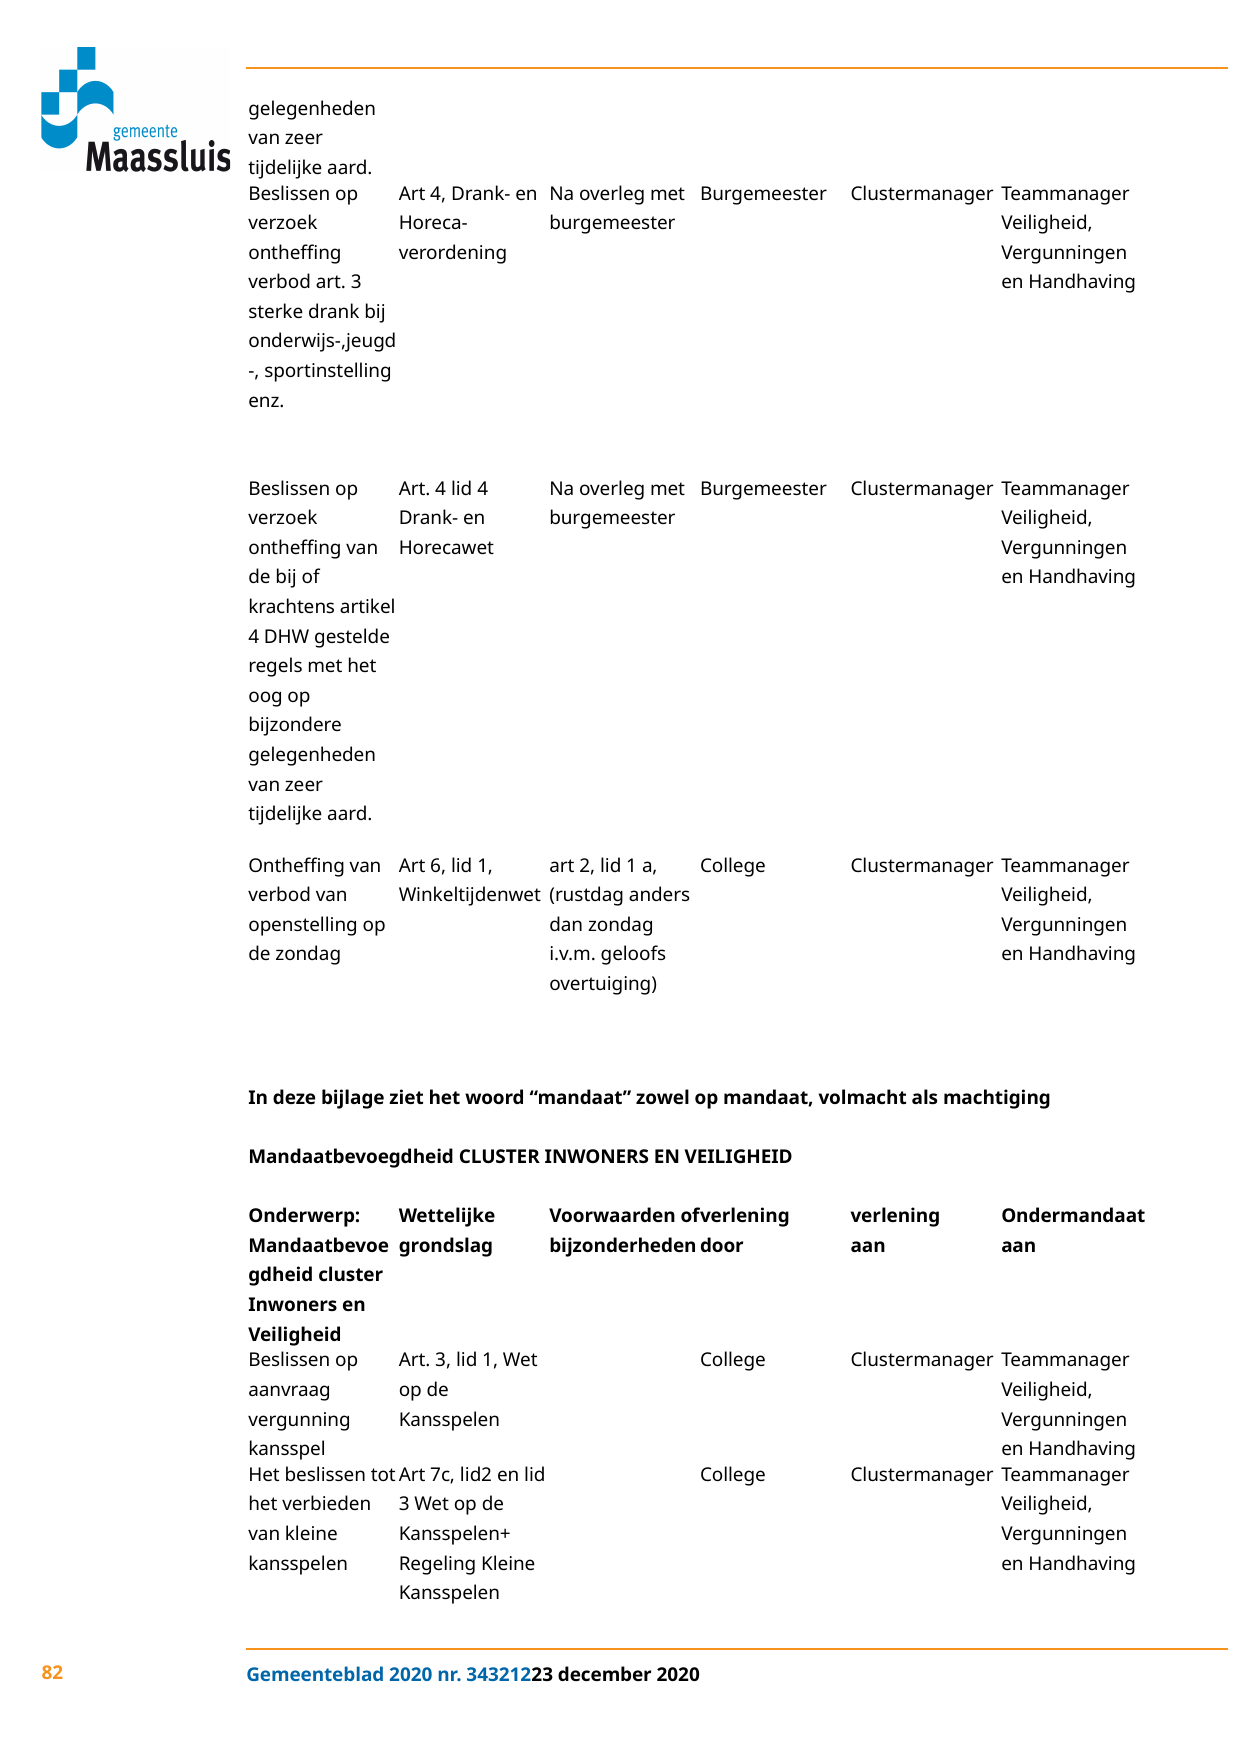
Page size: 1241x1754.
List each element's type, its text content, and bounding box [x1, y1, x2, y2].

table_cell [399, 826, 549, 852]
table_cell [1001, 826, 1152, 852]
table_cell Het beslissen tot het verbieden van kleine kansspelen [248, 1461, 398, 1605]
table_header Clustermanager [850, 475, 1001, 826]
table_cell Teammanager Veiligheid, Vergunningen en Handhaving [1001, 1461, 1152, 1605]
table_header verlening door [700, 1203, 850, 1347]
table_cell Art 7c, lid2 en lid 3 Wet op de Kansspelen+ Regeling Kleine Kansspelen [399, 1461, 549, 1605]
table_cell gelegenheden van zeer tijdelijke aard. [248, 95, 398, 180]
table_cell [549, 826, 700, 852]
table_cell Na overleg met burgemeester [549, 180, 700, 412]
table_cell Art 6, lid 1, Winkeltijdenwet [399, 852, 549, 996]
table_cell Clustermanager [850, 1461, 1001, 1605]
table_cell Beslissen op verzoek ontheffing verbod art. 3 sterke drank bij onderwijs-,jeugd-, sportinstelling enz. [248, 180, 398, 412]
table_header Beslissen op verzoek ontheffing van de bij of krachtens artikel 4 DHW gestelde regels met het oog op bijzondere gelegenheden van zeer tijdelijke aard. [248, 475, 398, 826]
table_header Burgemeester [700, 475, 850, 826]
table_cell [700, 95, 850, 180]
table_cell [399, 95, 549, 180]
table_cell [399, 996, 549, 1022]
table_cell art 2, lid 1 a, (rustdag anders dan zondag i.v.m. geloofs overtuiging) [549, 852, 700, 996]
text Mandaatbevoegdheid CLUSTER INWONERS EN VEILIGHEID [248, 1143, 1152, 1169]
table_cell College [700, 852, 850, 996]
table_cell Ontheffing van verbod van openstelling op de zondag [248, 852, 398, 996]
table_cell Clustermanager [850, 852, 1001, 996]
table_cell [549, 1347, 700, 1461]
table_header verlening aan [850, 1203, 1001, 1347]
table_header Teammanager Veiligheid, Vergunningen en Handhaving [1001, 475, 1152, 826]
table_header Wettelijke grondslag [399, 1203, 549, 1347]
picture [41, 47, 231, 172]
table_cell Teammanager Veiligheid, Vergunningen en Handhaving [1001, 180, 1152, 412]
table_cell [850, 996, 1001, 1022]
table_cell [549, 996, 700, 1022]
table_cell [549, 1461, 700, 1605]
table_header Onderwerp: Mandaatbevoegdheid cluster Inwoners en Veiligheid [248, 1203, 398, 1347]
table_cell Clustermanager [850, 180, 1001, 412]
table_cell [700, 996, 850, 1022]
table_cell Art. 3, lid 1, Wet op de Kansspelen [399, 1347, 549, 1461]
table_cell Beslissen op aanvraag vergunning kansspel [248, 1347, 398, 1461]
table_cell [700, 826, 850, 852]
table_cell [1001, 95, 1152, 180]
table_header Ondermandaat aan [1001, 1203, 1152, 1347]
table_cell [850, 826, 1001, 852]
table_header Voorwaarden of bijzonderheden [549, 1203, 700, 1347]
table_cell College [700, 1347, 850, 1461]
table_cell Teammanager Veiligheid, Vergunningen en Handhaving [1001, 1347, 1152, 1461]
table_cell [1001, 996, 1152, 1022]
table_cell [549, 95, 700, 180]
table_cell Art 4, Drank- en Horeca- verordening [399, 180, 549, 412]
table_cell [850, 95, 1001, 180]
text In deze bijlage ziet het woord “mandaat” zowel op mandaat, volmacht als machtiging [248, 1084, 1152, 1110]
picture [41, 47, 77, 92]
table_header Art. 4 lid 4 Drank- en Horecawet [399, 475, 549, 826]
table_cell Teammanager Veiligheid, Vergunningen en Handhaving [1001, 852, 1152, 996]
table_cell [248, 996, 398, 1022]
table_cell College [700, 1461, 850, 1605]
table_header Na overleg met burgemeester [549, 475, 700, 826]
table_cell [248, 826, 398, 852]
table_cell Burgemeester [700, 180, 850, 412]
table_cell Clustermanager [850, 1347, 1001, 1461]
